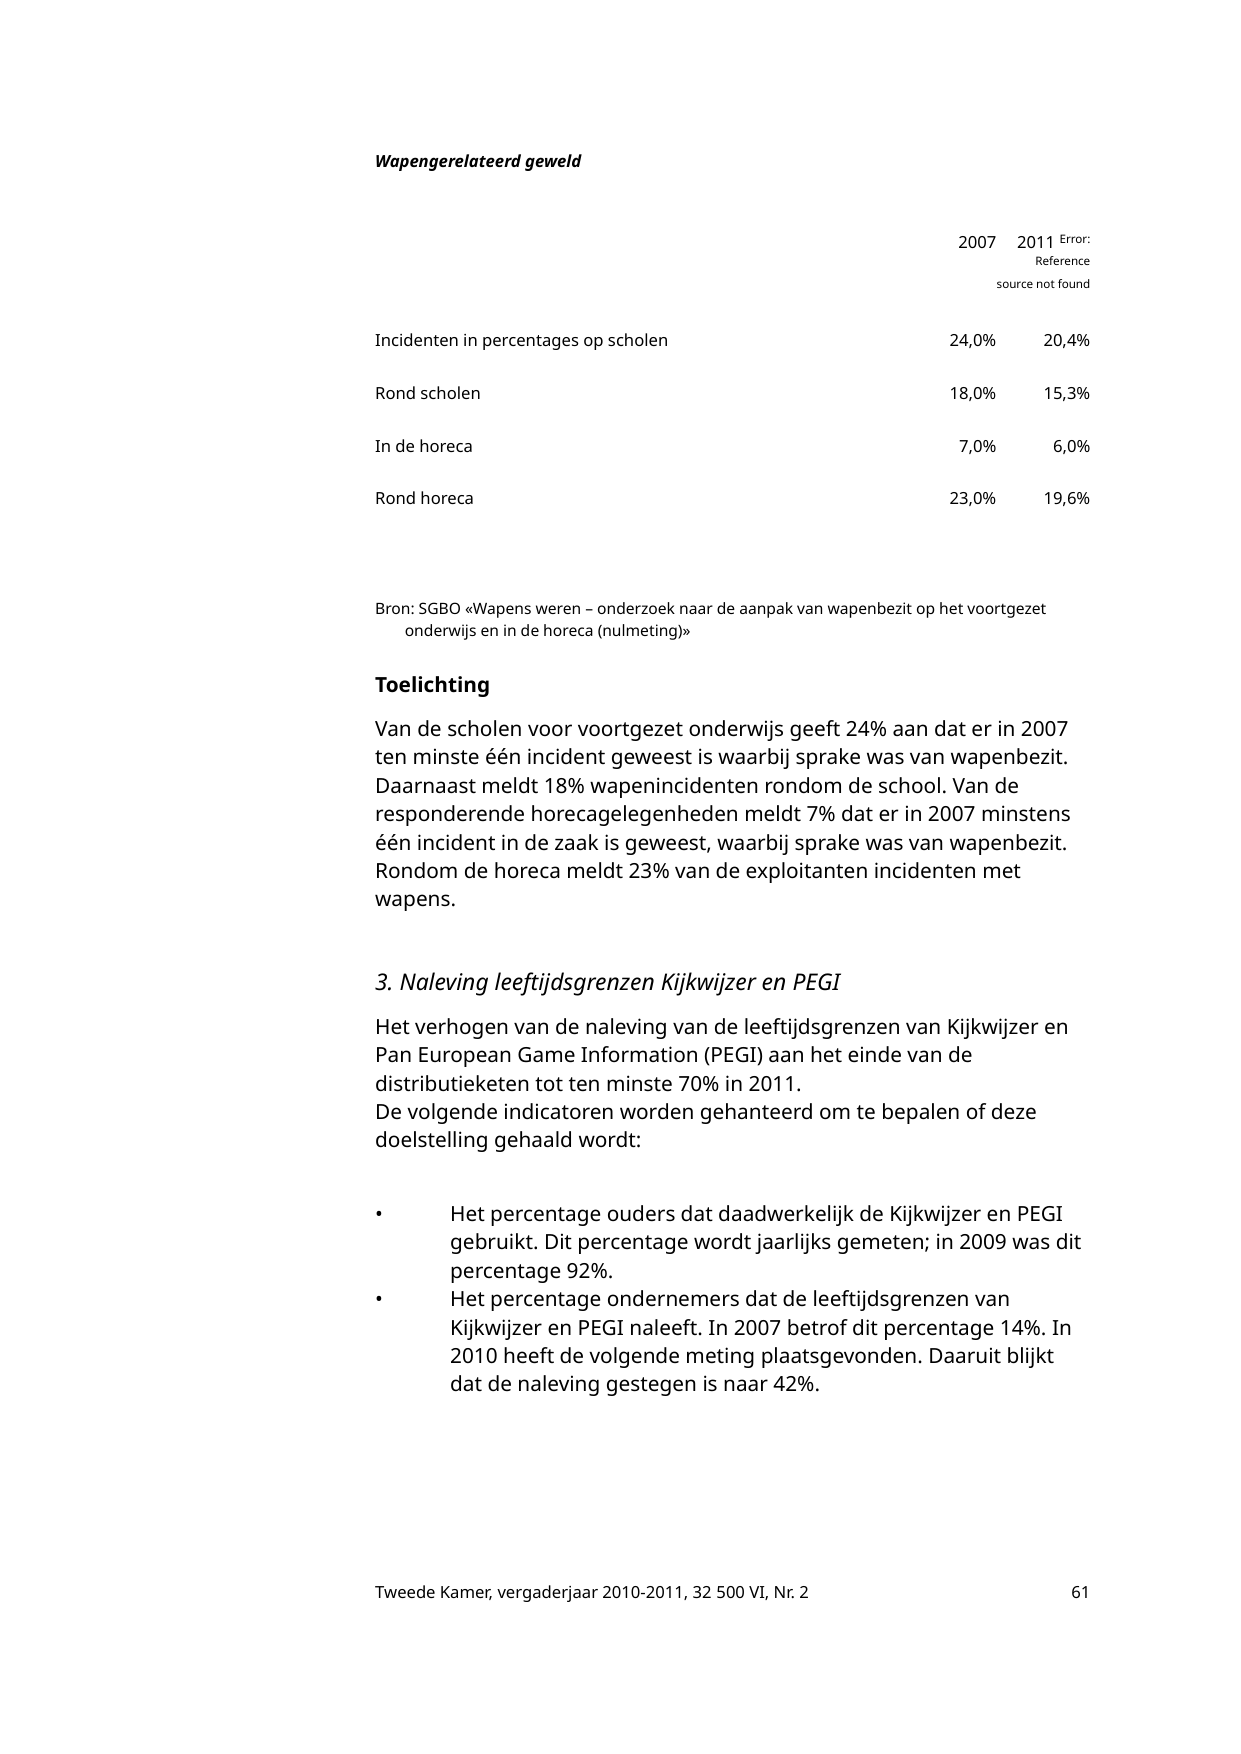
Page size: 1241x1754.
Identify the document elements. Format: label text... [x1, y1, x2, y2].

table_cell 15,3% [996, 381, 1090, 434]
table_cell 18,0% [902, 381, 996, 434]
table_cell Rond scholen [375, 381, 902, 434]
table_cell Incidenten in percentages op scholen [375, 329, 902, 381]
table_cell Rond horeca [375, 487, 902, 539]
list Het percentage ondernemers dat de leeftijdsgrenzen van Kijkwijzer en PEGI naleeft. In 2007 betrof dit percentage 14%. In 2010 heeft de volgende meting plaatsgevonden. Daaruit blijkt dat de naleving gestegen is naar 42%. [375, 1284, 1090, 1398]
text Van de scholen voor voortgezet onderwijs geeft 24% aan dat er in 2007 ten minste één incident geweest is waarbij sprake was van wapenbezit. Daarnaast meldt 18% wapenincidenten rondom de school. Van de responderende horecagelegenheden meldt 7% dat er in 2007 minstens één incident in de zaak is geweest, waarbij sprake was van wapenbezit. Rondom de horeca meldt 23% van de exploitanten incidenten met wapens. [375, 714, 1090, 913]
table_cell 6,0% [996, 434, 1090, 487]
text Het verhogen van de naleving van de leeftijdsgrenzen van Kijkwijzer en Pan European Game Information (PEGI) aan het einde van de distributieketen tot ten minste 70% in 2011. [375, 1012, 1090, 1097]
table_cell 20,4% [996, 329, 1090, 381]
text Bron: SGBO «Wapens weren – onderzoek naar de aanpak van wapenbezit op het voortgezet onderwijs en in de horeca (nulmeting)» [375, 598, 1090, 641]
list Het percentage ouders dat daadwerkelijk de Kijkwijzer en PEGI gebruikt. Dit percentage wordt jaarlijks gemeten; in 2009 was dit percentage 92%. [375, 1199, 1090, 1284]
text De volgende indicatoren worden gehanteerd om te bepalen of deze doelstelling gehaald wordt: [375, 1097, 1090, 1154]
text Wapengerelateerd geweld [375, 150, 1090, 173]
table_cell 24,0% [902, 329, 996, 381]
table_header [375, 231, 902, 329]
table_cell In de horeca [375, 434, 902, 487]
text Toelichting [375, 671, 1090, 699]
table_header 2011 1 [996, 231, 1090, 329]
table_cell 19,6% [996, 487, 1090, 539]
subtitle 3. Naleving leeftijdsgrenzen Kijkwijzer en PEGI [375, 966, 1090, 997]
table_cell 7,0% [902, 434, 996, 487]
table_cell 23,0% [902, 487, 996, 539]
table_header 2007 [902, 231, 996, 329]
